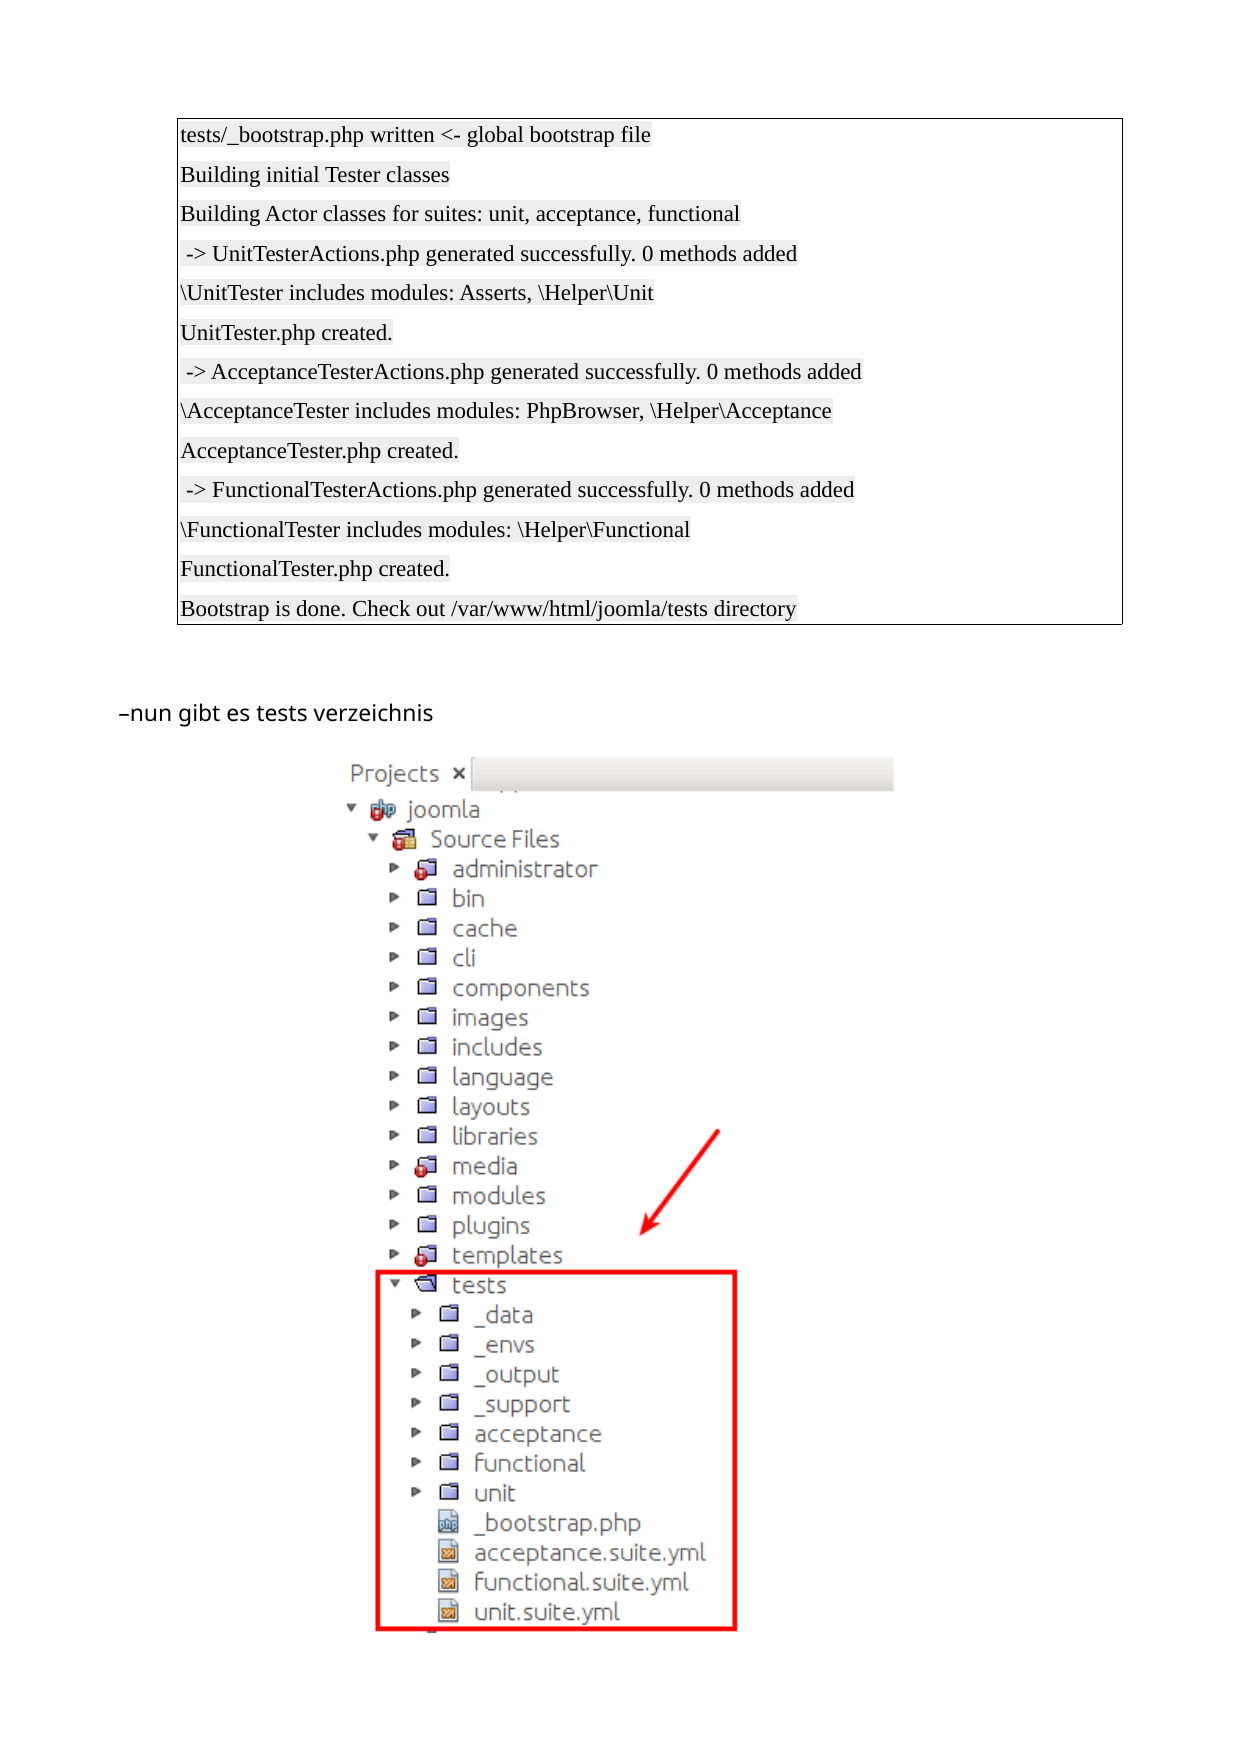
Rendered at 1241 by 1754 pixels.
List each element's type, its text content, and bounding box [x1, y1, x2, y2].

picture [346, 757, 894, 1633]
text --- tests/_bootstrap.php written <- global bootstrap file Building initial Tester classes Building Actor classes for suites: unit, acceptance, functional -> UnitTesterActions.php generated successfully. 0 methods added \UnitTester includes modules: Asserts, \Helper\Unit UnitTester.php created. -> AcceptanceTesterActions.php generated successfully. 0 methods added \AcceptanceTester includes modules: PhpBrowser, \Helper\Acceptance AcceptanceTester.php created. -> FunctionalTesterActions.php generated successfully. 0 methods added \FunctionalTester includes modules: \Helper\Functional FunctionalTester.php created. Bootstrap is done. Check out /var/www/html/joomla/tests directory [178, 119, 1122, 624]
text –nun gibt es tests verzeichnis [118, 696, 1122, 728]
